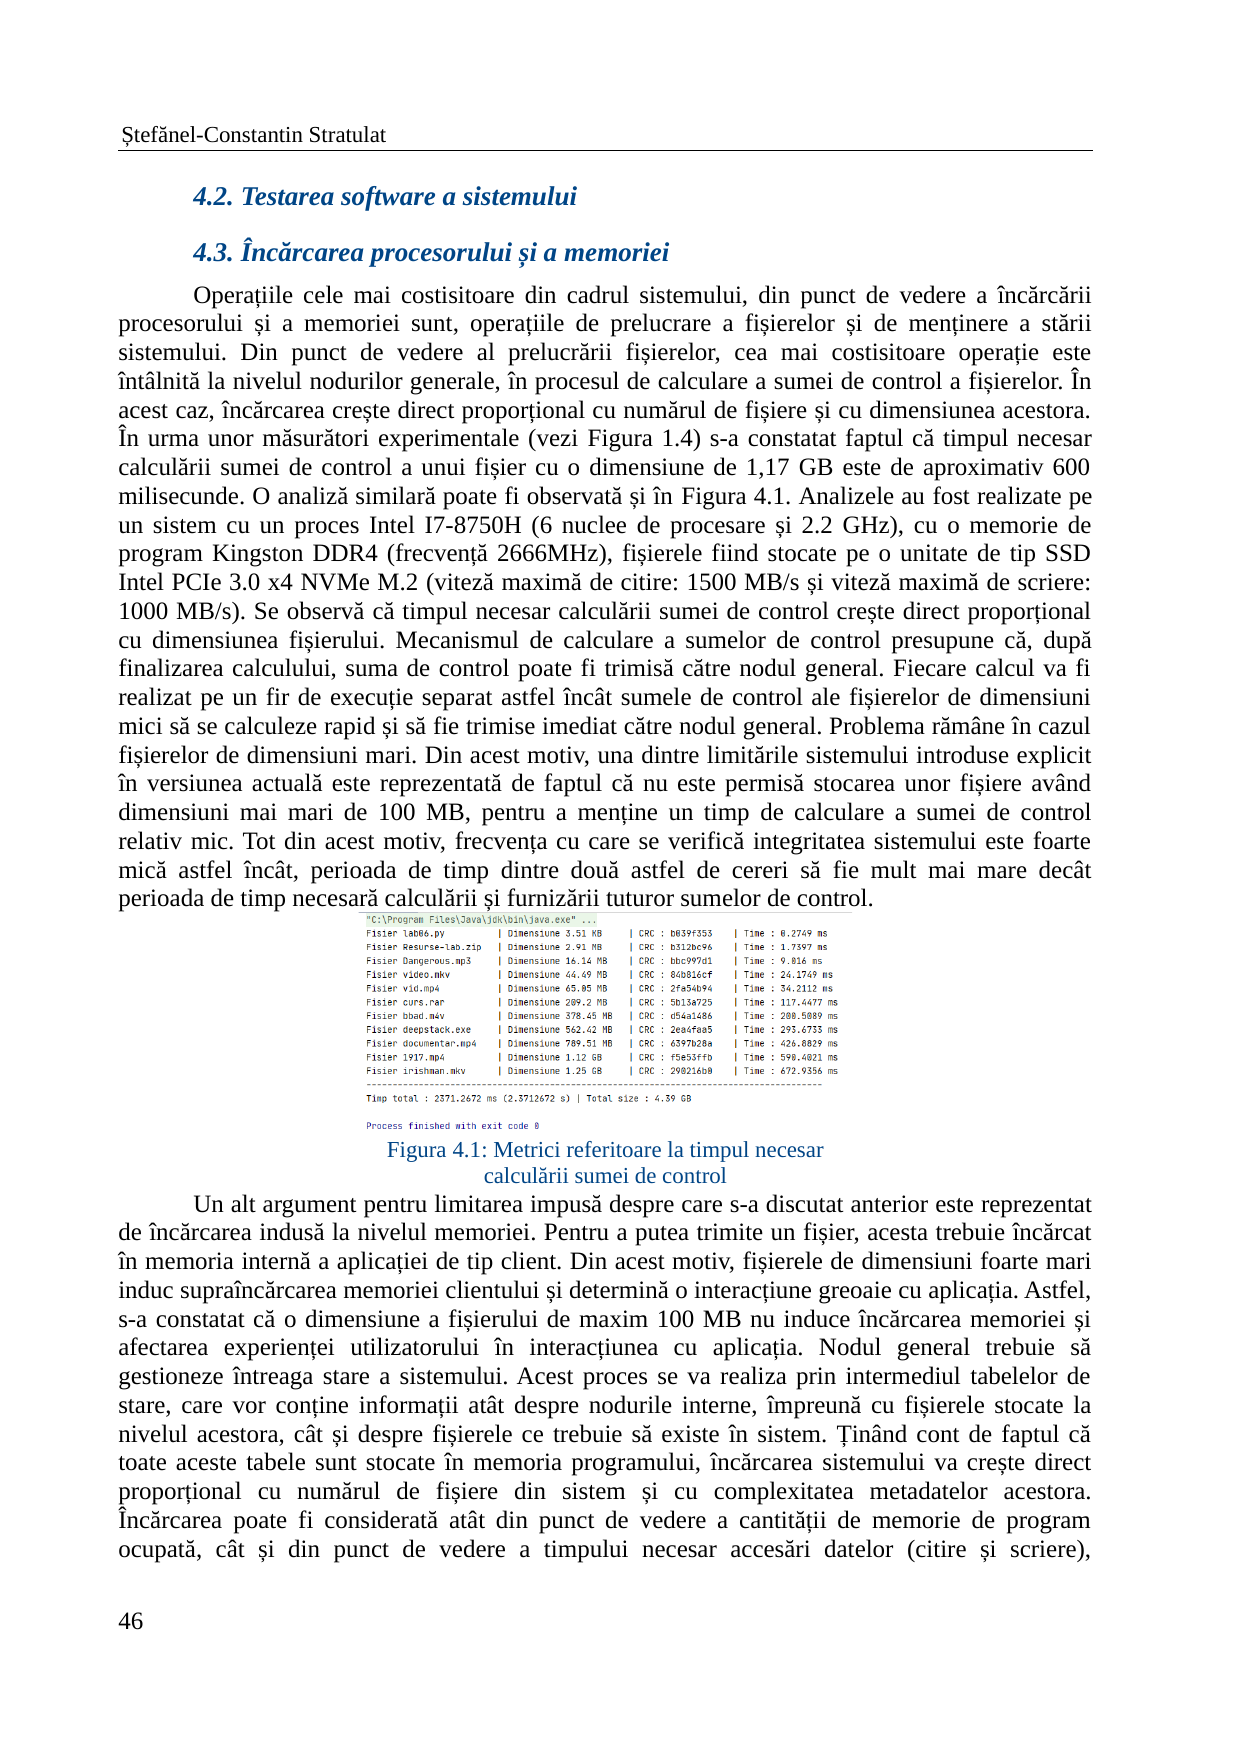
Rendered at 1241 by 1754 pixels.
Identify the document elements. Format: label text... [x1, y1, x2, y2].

text Un alt argument pentru limitarea impusă despre care s-a discutat anterior este reprezentat de încărcarea indusă la nivelul memoriei. Pentru a putea trimite un fișier, acesta trebuie încărcat în memoria internă a aplicației de tip client. Din acest motiv, fișierele de dimensiuni foarte mari induc supraîncărcarea memoriei clientului și determină o interacțiune greoaie cu aplicația. Astfel, s-a constatat că o dimensiune a fișierului de maxim 100 MB nu induce încărcarea memoriei și afectarea experienței utilizatorului în interacțiunea cu aplicația. Nodul general trebuie să gestioneze întreaga stare a sistemului. Acest proces se va realiza prin intermediul tabelelor de stare, care vor conține informații atât despre nodurile interne, împreună cu fișierele stocate la nivelul acestora, cât și despre fișierele ce trebuie să existe în sistem. Ținând cont de faptul că toate aceste tabele sunt stocate în memoria programului, încărcarea sistemului va crește direct proporțional cu numărul de fișiere din sistem și cu complexitatea metadatelor acestora. Încărcarea poate fi considerată atât din punct de vedere a cantității de memorie de program ocupată, cât și din punct de vedere a timpului necesar accesări datelor (citire și scriere), [118, 912, 1093, 1562]
text Figura 4.1: Metrici referitoare la timpul necesar calculării sumei de control [358, 1136, 852, 1189]
text Operațiile cele mai costisitoare din cadrul sistemului, din punct de vedere a încărcării procesorului și a memoriei sunt, operațiile de prelucrare a fișierelor și de menținere a stării sistemului. Din punct de vedere al prelucrării fișierelor, cea mai costisitoare operație este întâlnită la nivelul nodurilor generale, în procesul de calculare a sumei de control a fișierelor. În acest caz, încărcarea crește direct proporțional cu numărul de fișiere și cu dimensiunea acestora. În urma unor măsurători experimentale (vezi Figura 1.4) s-a constatat faptul că timpul necesar calculării sumei de control a unui fișier cu o dimensiune de 1,17 GB este de aproximativ 600 milisecunde. O analiză similară poate fi observată și în Figura 4.1. Analizele au fost realizate pe un sistem cu un proces Intel I7-8750H (6 nuclee de procesare și 2.2 GHz), cu o memorie de program Kingston DDR4 (frecvență 2666MHz), fișierele fiind stocate pe o unitate de tip SSD Intel PCIe 3.0 x4 NVMe M.2 (viteză maximă de citire: 1500 MB/s și viteză maximă de scriere: 1000 MB/s). Se observă că timpul necesar calculării sumei de control crește direct proporțional cu dimensiunea fișierului. Mecanismul de calculare a sumelor de control presupune că, după finalizarea calculului, suma de control poate fi trimisă către nodul general. Fiecare calcul va fi realizat pe un fir de execuție separat astfel încât sumele de control ale fișierelor de dimensiuni mici să se calculeze rapid și să fie trimise imediat către nodul general. Problema rămâne în cazul fișierelor de dimensiuni mari. Din acest motiv, una dintre limitările sistemului introduse explicit în versiunea actuală este reprezentată de faptul că nu este permisă stocarea unor fișiere având dimensiuni mai mari de 100 MB, pentru a menține un timp de calculare a sumei de control relativ mic. Tot din acest motiv, frecvența cu care se verifică integritatea sistemului este foarte mică astfel încât, perioada de timp dintre două astfel de cereri să fie mult mai mare decât perioada de timp necesară calculării și furnizării tuturor sumelor de control. [118, 280, 1093, 912]
subtitle Încărcarea procesorului și a memoriei [193, 236, 1093, 267]
subtitle Testarea software a sistemului [193, 180, 1093, 211]
picture [358, 912, 853, 1136]
